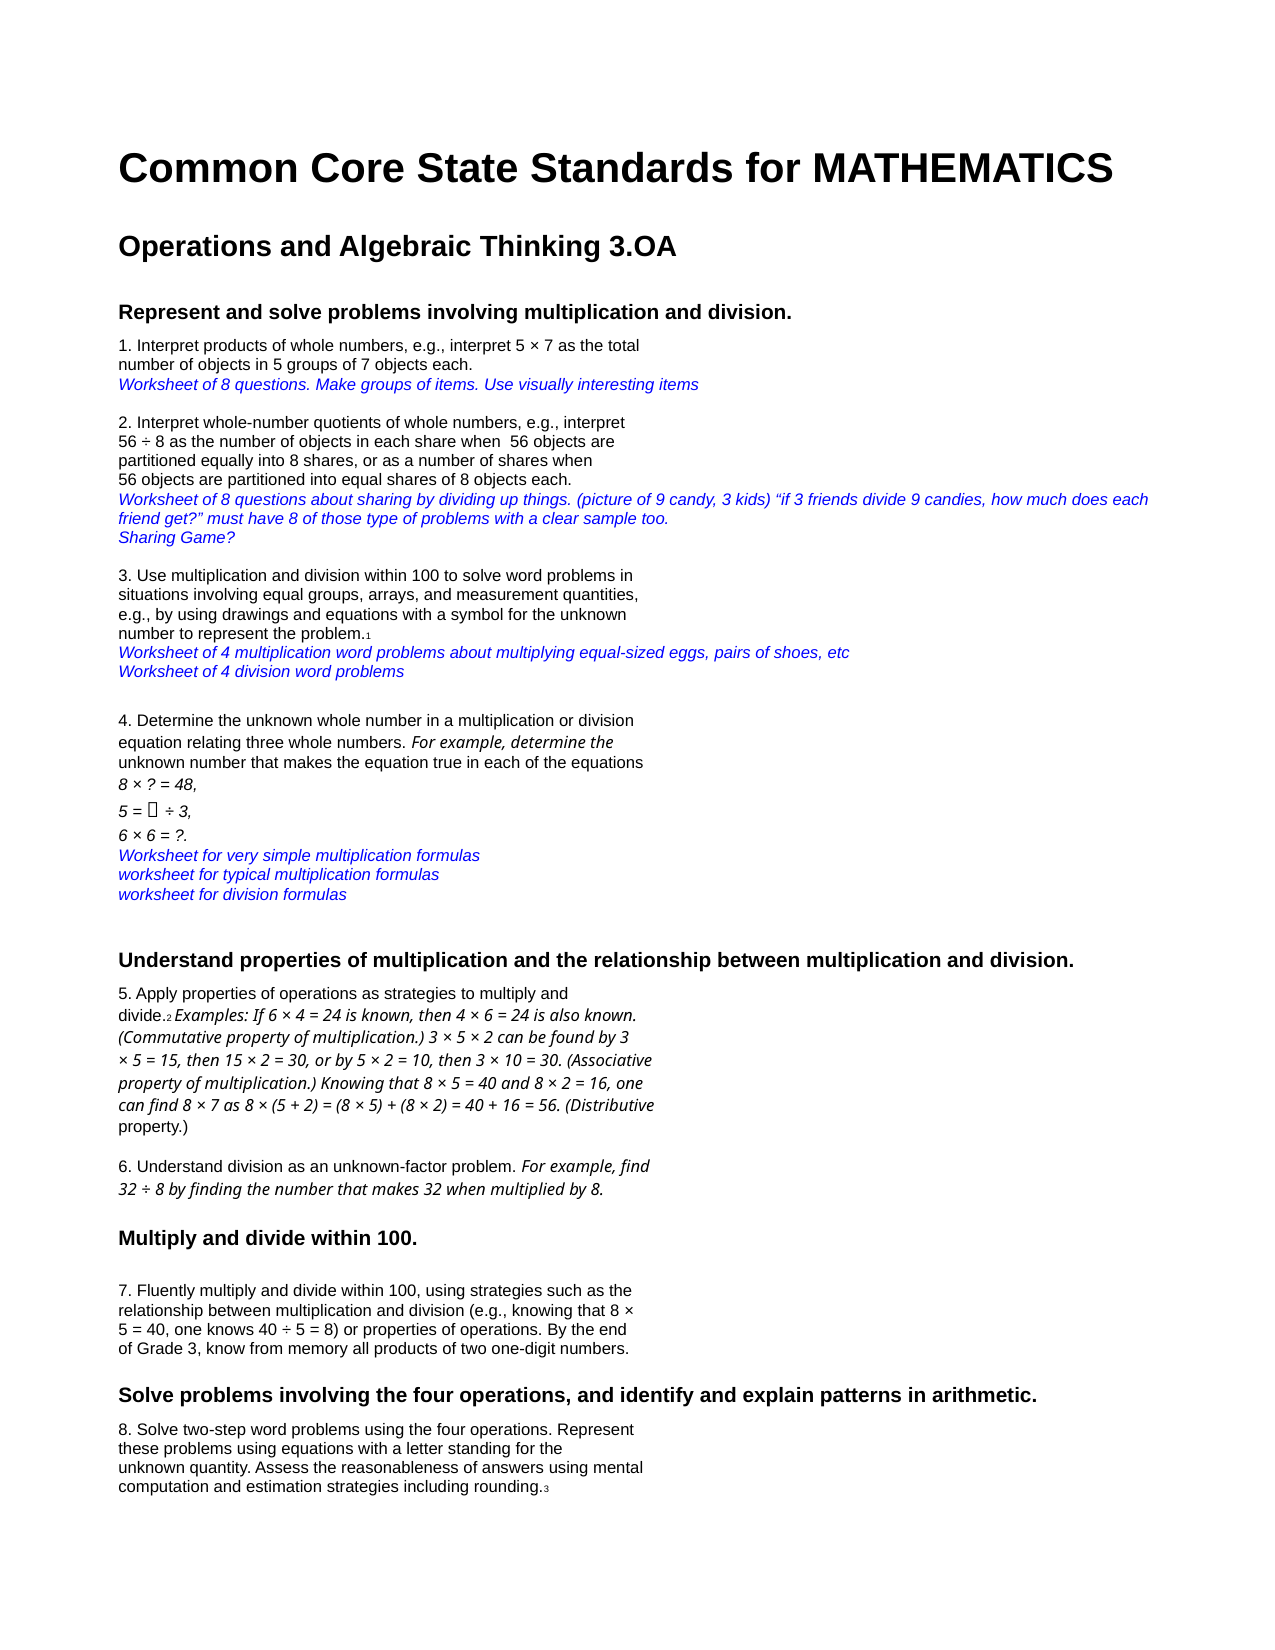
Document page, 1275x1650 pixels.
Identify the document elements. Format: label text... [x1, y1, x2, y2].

text can find 8 × 7 as 8 × (5 + 2) = (8 × 5) + (8 × 2) = 40 + 16 = 56. (Distributive [118, 1094, 1157, 1117]
subtitle Multiply and divide within 100. [118, 1226, 1157, 1249]
text divide.2 Examples: If 6 × 4 = 24 is known, then 4 × 6 = 24 is also known. [118, 1003, 1157, 1026]
text unknown quantity. Assess the reasonableness of answers using mental [118, 1458, 1157, 1477]
text 56 ÷ 8 as the number of objects in each share when 56 objects are [118, 432, 1157, 451]
text number to represent the problem.1 [118, 623, 1157, 643]
text 32 ÷ 8 by finding the number that makes 32 when multiplied by 8. [118, 1178, 1157, 1201]
text × 5 = 15, then 15 × 2 = 30, or by 5 × 2 = 10, then 3 × 10 = 30. (Associative [118, 1049, 1157, 1071]
text Worksheet of 8 questions about sharing by dividing up things. (picture of 9 candy, 3 kids) “if 3 friends divide 9 candies, how much does each friend get?” must have 8 of those type of problems with a clear sample too. [118, 489, 1157, 528]
text 6. Understand division as an unknown-factor problem. For example, find [118, 1155, 1157, 1178]
text Worksheet of 4 multiplication word problems about multiplying equal-sized eggs, pairs of shoes, etc [118, 643, 1157, 662]
subtitle Represent and solve problems involving multiplication and division. [118, 299, 1157, 323]
text worksheet for typical multiplication formulas [118, 865, 1157, 884]
subtitle Solve problems involving the four operations, and identify and explain patterns in arithmetic. [118, 1383, 1157, 1407]
text partitioned equally into 8 shares, or as a number of shares when [118, 451, 1157, 470]
text 2. Interpret whole-number quotients of whole numbers, e.g., interpret [118, 413, 1157, 432]
text 5 = 40, one knows 40 ÷ 5 = 8) or properties of operations. By the end [118, 1319, 1157, 1339]
text worksheet for division formulas [118, 884, 1157, 903]
text 5. Apply properties of operations as strategies to multiply and [118, 984, 1157, 1003]
text 3. Use multiplication and division within 100 to solve word problems in [118, 566, 1157, 585]
text property.) [118, 1117, 1157, 1136]
text Worksheet of 8 questions. Make groups of items. Use visually interesting items [118, 374, 1157, 393]
text situations involving equal groups, arrays, and measurement quantities, [118, 585, 1157, 604]
text 56 objects are partitioned into equal shares of 8 objects each. [118, 470, 1157, 489]
text 5 = 􀃍 ÷ 3, [118, 795, 1157, 823]
subtitle Common Core State Standards for MATHEMATICS [118, 143, 1157, 191]
text number of objects in 5 groups of 7 objects each. [118, 355, 1157, 374]
text computation and estimation strategies including rounding.3 [118, 1477, 1157, 1496]
text Worksheet for very simple multiplication formulas [118, 846, 1157, 865]
text Worksheet of 4 division word problems [118, 662, 1157, 681]
text 6 × 6 = ?. [118, 823, 1157, 846]
text 7. Fluently multiply and divide within 100, using strategies such as the [118, 1281, 1157, 1300]
text Sharing Game? [118, 528, 1157, 547]
text 1. Interpret products of whole numbers, e.g., interpret 5 × 7 as the total [118, 336, 1157, 355]
text 8. Solve two-step word problems using the four operations. Represent [118, 1419, 1157, 1438]
subtitle Operations and Algebraic Thinking 3.OA [118, 228, 1157, 262]
text of Grade 3, know from memory all products of two one-digit numbers. [118, 1339, 1157, 1358]
text equation relating three whole numbers. For example, determine the [118, 730, 1157, 753]
text 4. Determine the unknown whole number in a multiplication or division [118, 711, 1157, 730]
text (Commutative property of multiplication.) 3 × 5 × 2 can be found by 3 [118, 1026, 1157, 1049]
text these problems using equations with a letter standing for the [118, 1438, 1157, 1458]
text unknown number that makes the equation true in each of the equations [118, 753, 1157, 772]
text property of multiplication.) Knowing that 8 × 5 = 40 and 8 × 2 = 16, one [118, 1071, 1157, 1094]
text relationship between multiplication and division (e.g., knowing that 8 × [118, 1300, 1157, 1319]
text 8 × ? = 48, [118, 772, 1157, 795]
text e.g., by using drawings and equations with a symbol for the unknown [118, 604, 1157, 623]
subtitle Understand properties of multiplication and the relationship between multiplication and division. [118, 948, 1157, 972]
